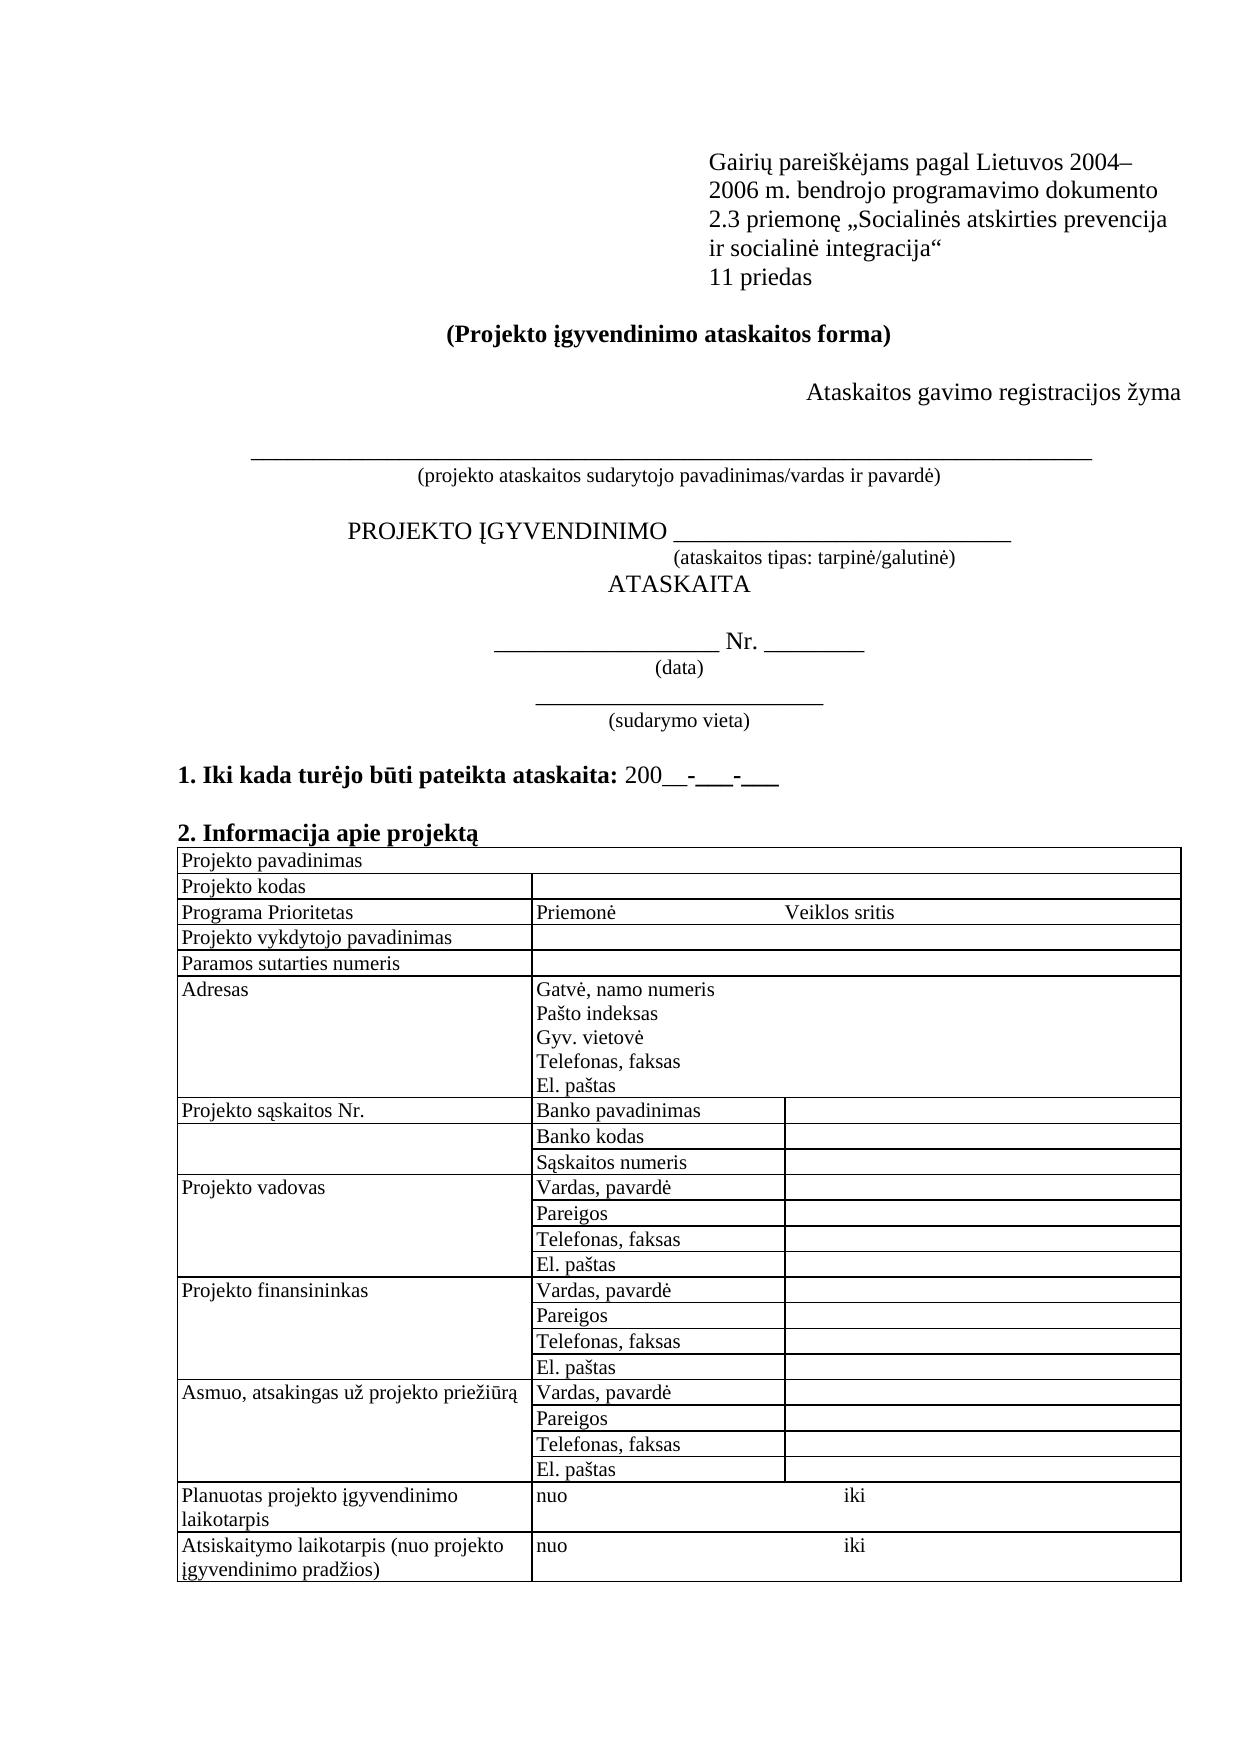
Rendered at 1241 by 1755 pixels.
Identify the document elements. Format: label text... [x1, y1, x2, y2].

table_cell Projekto vadovas [178, 1175, 531, 1276]
table_cell nuo [533, 1483, 839, 1531]
text (sudarymo vieta) [177, 708, 1181, 732]
table_cell Projekto finansininkas [178, 1278, 531, 1379]
text PROJEKTO ĮGYVENDINIMO ___________________________ [177, 516, 1181, 545]
text ir socialinė integracija“ [177, 233, 1181, 262]
text 2006 m. bendrojo programavimo dokumento [177, 176, 1181, 204]
table_cell nuo [533, 1533, 839, 1581]
text (Projekto įgyvendinimo ataskaitos forma) [372, 319, 1181, 348]
text (data) [177, 655, 1181, 679]
text Ataskaitos gavimo registracijos žyma [177, 377, 1181, 406]
text 11 priedas [177, 262, 1181, 291]
text ATASKAITA [177, 569, 1181, 597]
table_cell Asmuo, atsakingas už projekto priežiūrą [178, 1380, 531, 1481]
table_cell iki [839, 1483, 1180, 1531]
table_cell [178, 1124, 531, 1174]
text (ataskaitos tipas: tarpinė/galutinė) [312, 545, 1181, 569]
text 1. Iki kada turėjo būti pateikta ataskaita: 200__-___-___ [177, 761, 1181, 789]
text __________________ Nr. ________ [177, 626, 1181, 655]
table_cell Adresas [178, 977, 531, 1097]
text 2. Informacija apie projektą [177, 818, 1181, 847]
text _______________________ [177, 679, 1181, 708]
table_cell iki [839, 1533, 1180, 1581]
text Gairių pareiškėjams pagal Lietuvos 2004– [177, 147, 1181, 176]
text 2.3 priemonę „Socialinės atskirties prevencija [177, 204, 1181, 233]
text (projekto ataskaitos sudarytojo pavadinimas/vardas ir pavardė) [177, 463, 1181, 487]
